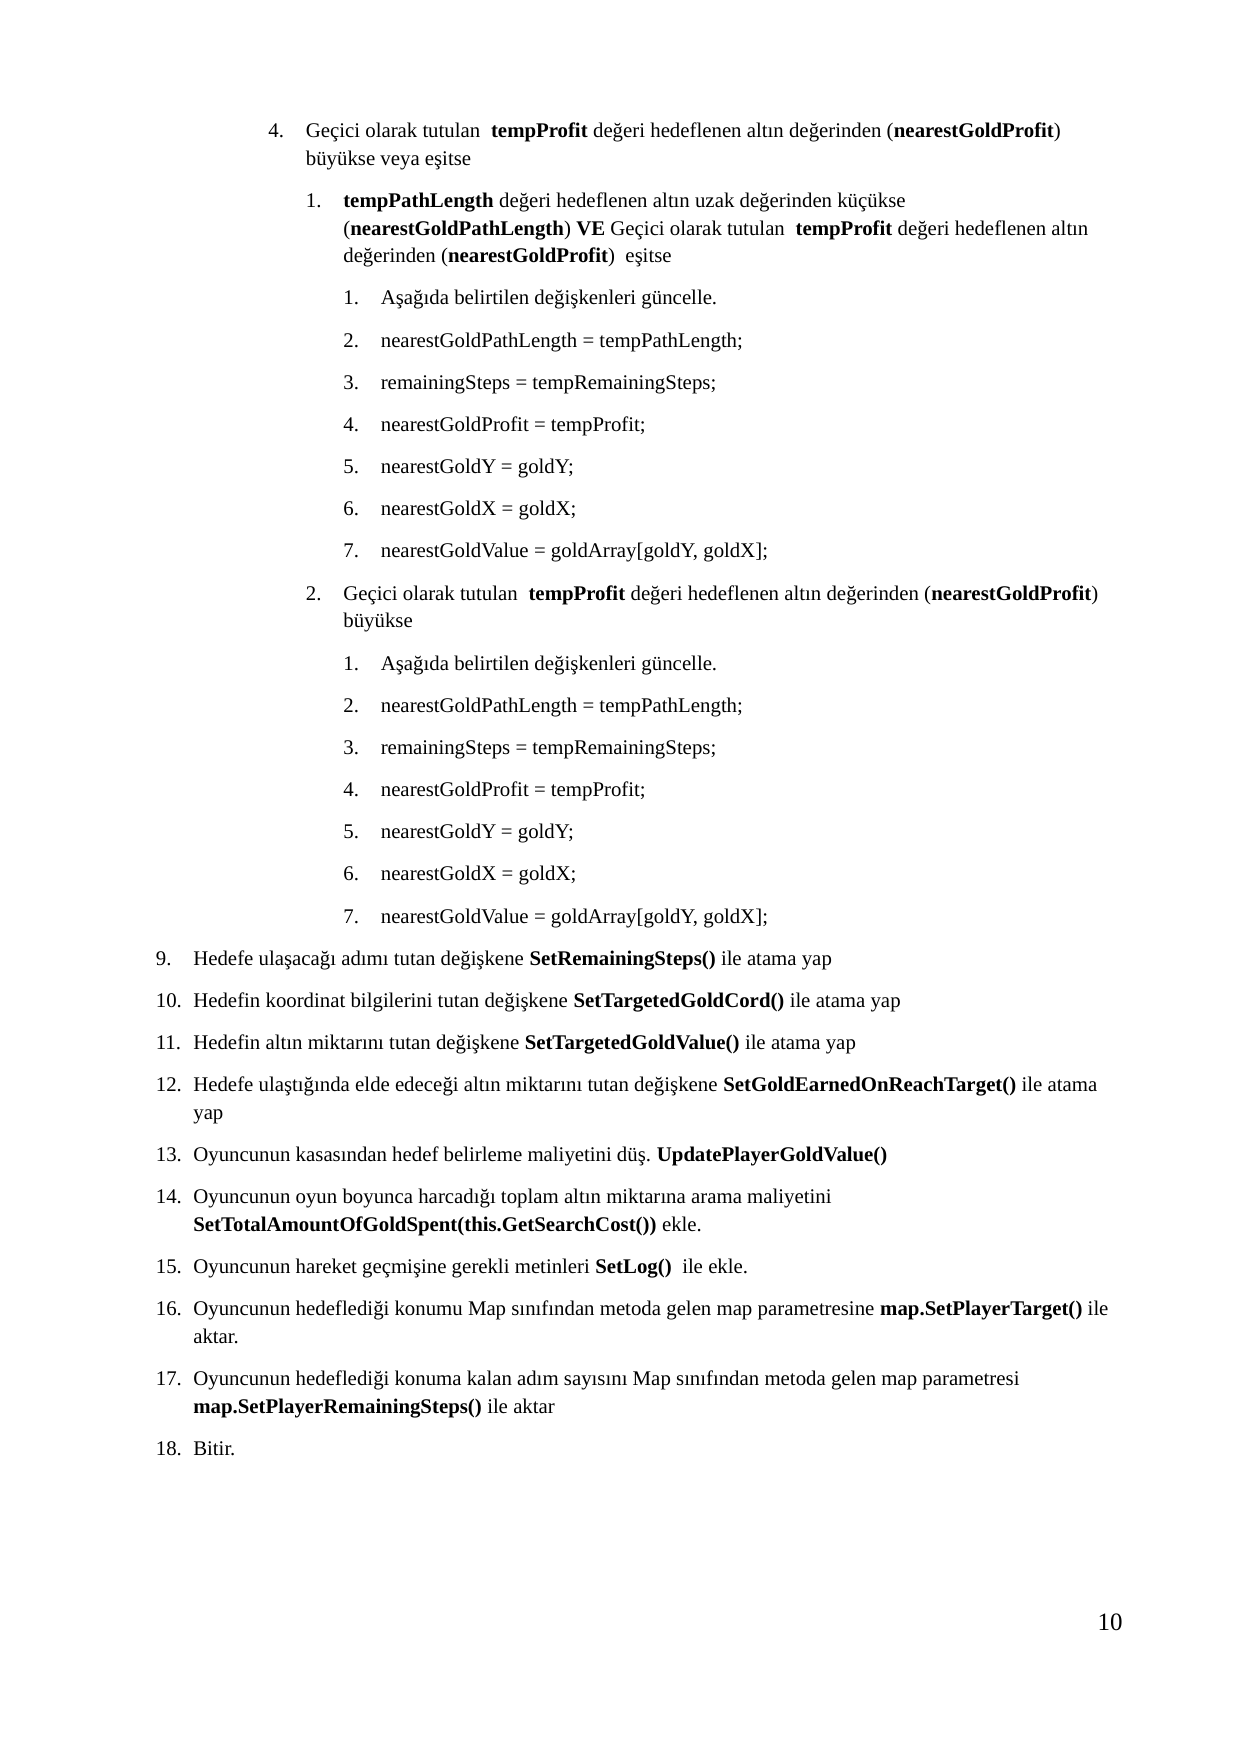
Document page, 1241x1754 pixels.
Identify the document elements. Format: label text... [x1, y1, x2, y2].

list tempPathLength değeri hedeflenen altın uzak değerinden küçükse (nearestGoldPathLength) VE Geçici olarak tutulan tempProfit değeri hedeflenen altın değerinden (nearestGoldProfit) eşitse [306, 188, 1122, 267]
list Oyuncunun kasasından hedef belirleme maliyetini düş. UpdatePlayerGoldValue() [156, 1142, 1122, 1166]
list Aşağıda belirtilen değişkenleri güncelle. [343, 650, 1122, 674]
list Geçici olarak tutulan tempProfit değeri hedeflenen altın değerinden (nearestGoldProfit) büyükse veya eşitse [268, 118, 1122, 170]
list Oyuncunun hareket geçmişine gerekli metinleri SetLog() ile ekle. [156, 1254, 1122, 1278]
list nearestGoldValue = goldArray[goldY, goldX]; [343, 903, 1122, 928]
list Hedefe ulaşacağı adımı tutan değişkene SetRemainingSteps() ile atama yap [156, 946, 1122, 970]
list Hedefe ulaştığında elde edeceği altın miktarını tutan değişkene SetGoldEarnedOnReachTarget() ile atama yap [156, 1072, 1122, 1124]
list nearestGoldValue = goldArray[goldY, goldX]; [343, 538, 1122, 562]
list remainingSteps = tempRemainingSteps; [343, 735, 1122, 759]
list Bitir. [156, 1436, 1122, 1460]
list nearestGoldY = goldY; [343, 454, 1122, 478]
list nearestGoldY = goldY; [343, 819, 1122, 843]
list nearestGoldX = goldX; [343, 496, 1122, 520]
list Hedefin koordinat bilgilerini tutan değişkene SetTargetedGoldCord() ile atama yap [156, 988, 1122, 1012]
list nearestGoldProfit = tempProfit; [343, 777, 1122, 801]
list Hedefin altın miktarını tutan değişkene SetTargetedGoldValue() ile atama yap [156, 1030, 1122, 1054]
list nearestGoldProfit = tempProfit; [343, 412, 1122, 436]
list nearestGoldX = goldX; [343, 861, 1122, 885]
list remainingSteps = tempRemainingSteps; [343, 370, 1122, 394]
list nearestGoldPathLength = tempPathLength; [343, 693, 1122, 717]
list Oyuncunun hedeflediği konumu Map sınıfından metoda gelen map parametresine map.SetPlayerTarget() ile aktar. [156, 1296, 1122, 1348]
list Geçici olarak tutulan tempProfit değeri hedeflenen altın değerinden (nearestGoldProfit) büyükse [306, 581, 1122, 632]
list Oyuncunun oyun boyunca harcadığı toplam altın miktarına arama maliyetini SetTotalAmountOfGoldSpent(this.GetSearchCost()) ekle. [156, 1184, 1122, 1236]
list Aşağıda belirtilen değişkenleri güncelle. [343, 285, 1122, 309]
list nearestGoldPathLength = tempPathLength; [343, 327, 1122, 352]
list Oyuncunun hedeflediği konuma kalan adım sayısını Map sınıfından metoda gelen map parametresi map.SetPlayerRemainingSteps() ile aktar [156, 1366, 1122, 1418]
